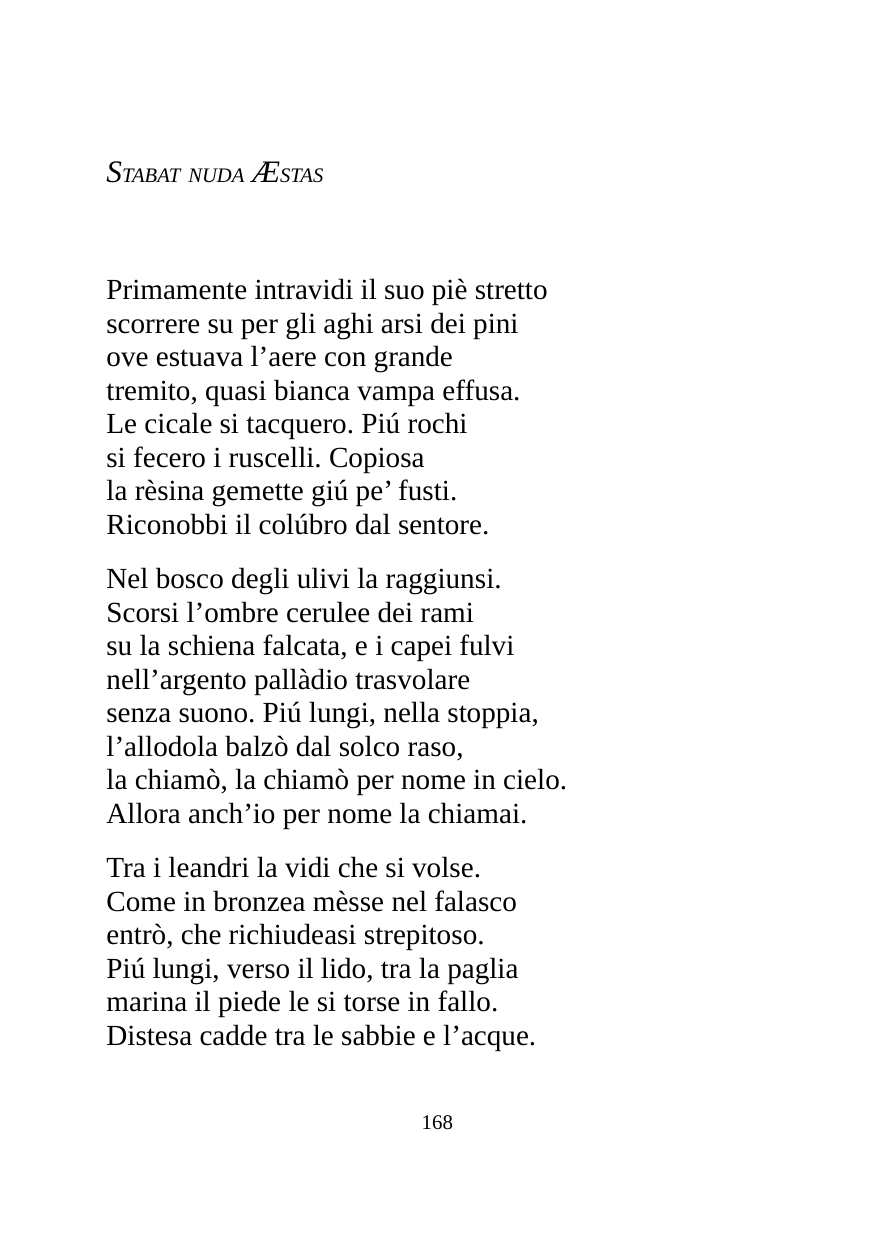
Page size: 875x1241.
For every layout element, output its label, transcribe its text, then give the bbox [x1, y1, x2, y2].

text si fecero i ruscelli. Copiosa [106, 440, 768, 473]
text Riconobbi il colúbro dal sentore. [106, 507, 768, 541]
text la chiamò, la chiamò per nome in cielo. [106, 762, 768, 796]
text tremito, quasi bianca vampa effusa. [106, 373, 768, 406]
text senza suono. Piú lungi, nella stoppia, [106, 695, 768, 729]
text l’allodola balzò dal solco raso, [106, 729, 768, 762]
text entrò, che richiudeasi strepitoso. [106, 917, 768, 951]
text Allora anch’io per nome la chiamai. [106, 796, 768, 829]
text Nel bosco degli ulivi la raggiunsi. [106, 561, 768, 595]
text scorrere su per gli aghi arsi dei pini [106, 306, 768, 339]
text Come in bronzea mèsse nel falasco [106, 884, 768, 917]
text marina il piede le si torse in fallo. [106, 984, 768, 1018]
subtitle Stabat nuda Æstas [106, 153, 768, 189]
text Primamente intravidi il suo piè stretto [106, 272, 768, 306]
text Tra i leandri la vidi che si volse. [106, 850, 768, 884]
text nell’argento pallàdio trasvolare [106, 662, 768, 695]
text la rèsina gemette giú pe’ fusti. [106, 473, 768, 507]
text Piú lungi, verso il lido, tra la paglia [106, 951, 768, 984]
text su la schiena falcata, e i capei fulvi [106, 628, 768, 662]
text Le cicale si tacquero. Piú rochi [106, 406, 768, 440]
text Distesa cadde tra le sabbie e l’acque. [106, 1018, 768, 1051]
text Scorsi l’ombre cerulee dei rami [106, 595, 768, 628]
text ove estuava l’aere con grande [106, 339, 768, 373]
